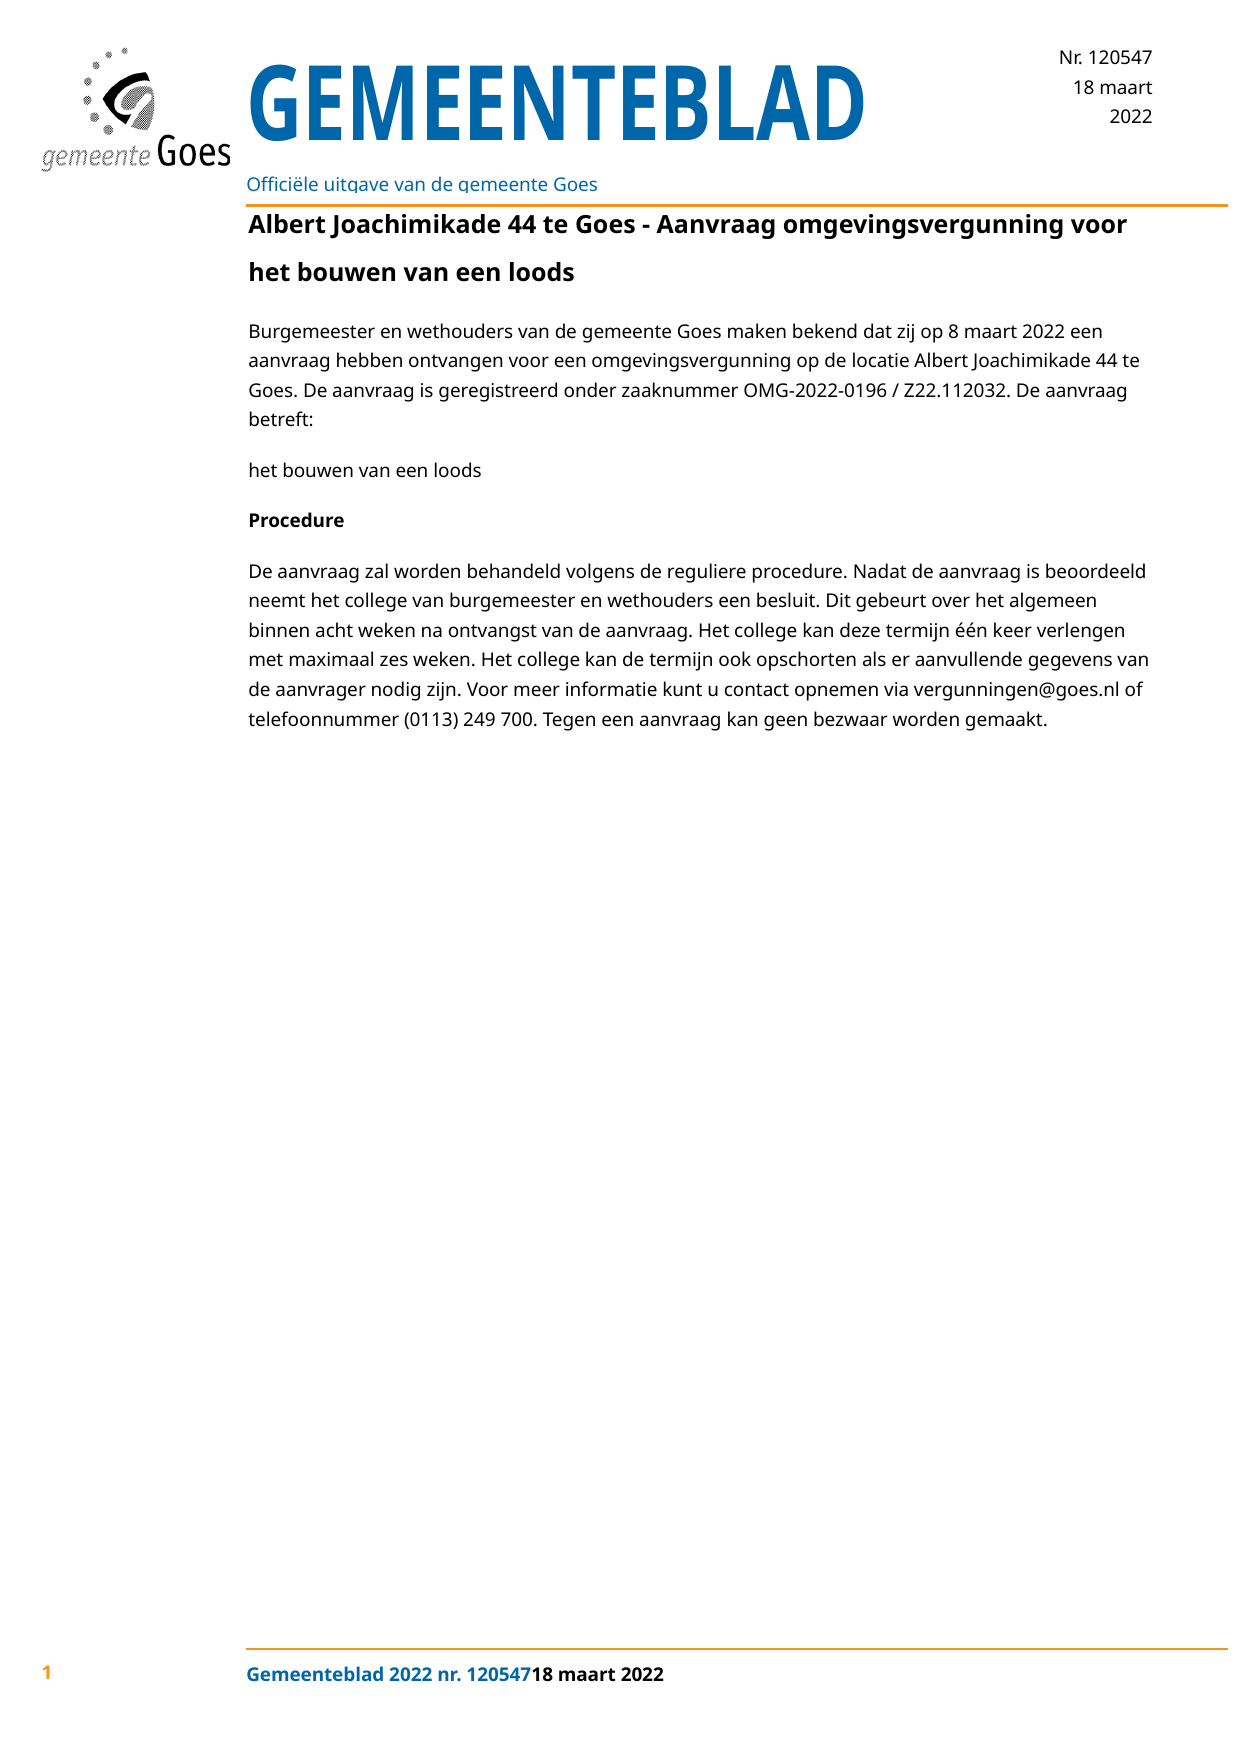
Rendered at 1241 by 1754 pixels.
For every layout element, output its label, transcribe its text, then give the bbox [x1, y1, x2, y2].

picture [41, 47, 231, 172]
text Procedure [248, 507, 1152, 533]
text Burgemeester en wethouders van de gemeente Goes maken bekend dat zij op 8 maart 2022 een aanvraag hebben ontvangen voor een omgevingsvergunning op de locatie Albert Joachimikade 44 te Goes. De aanvraag is geregistreerd onder zaaknummer OMG-2022-0196 / Z22.112032. De aanvraag betreft: [248, 318, 1152, 432]
text De aanvraag zal worden behandeld volgens de reguliere procedure. Nadat de aanvraag is beoordeeld neemt het college van burgemeester en wethouders een besluit. Dit gebeurt over het algemeen binnen acht weken na ontvangst van de aanvraag. Het college kan deze termijn één keer verlengen met maximaal zes weken. Het college kan de termijn ook opschorten als er aanvullende gegevens van de aanvrager nodig zijn. Voor meer informatie kunt u contact opnemen via vergunningen@goes.nl of telefoonnummer (0113) 249 700. Tegen een aanvraag kan geen bezwaar worden gemaakt. [248, 558, 1152, 732]
text Albert Joachimikade 44 te Goes - Aanvraag omgevingsvergunning voor het bouwen van een loods [248, 207, 1152, 288]
text het bouwen van een loods [248, 457, 1152, 483]
